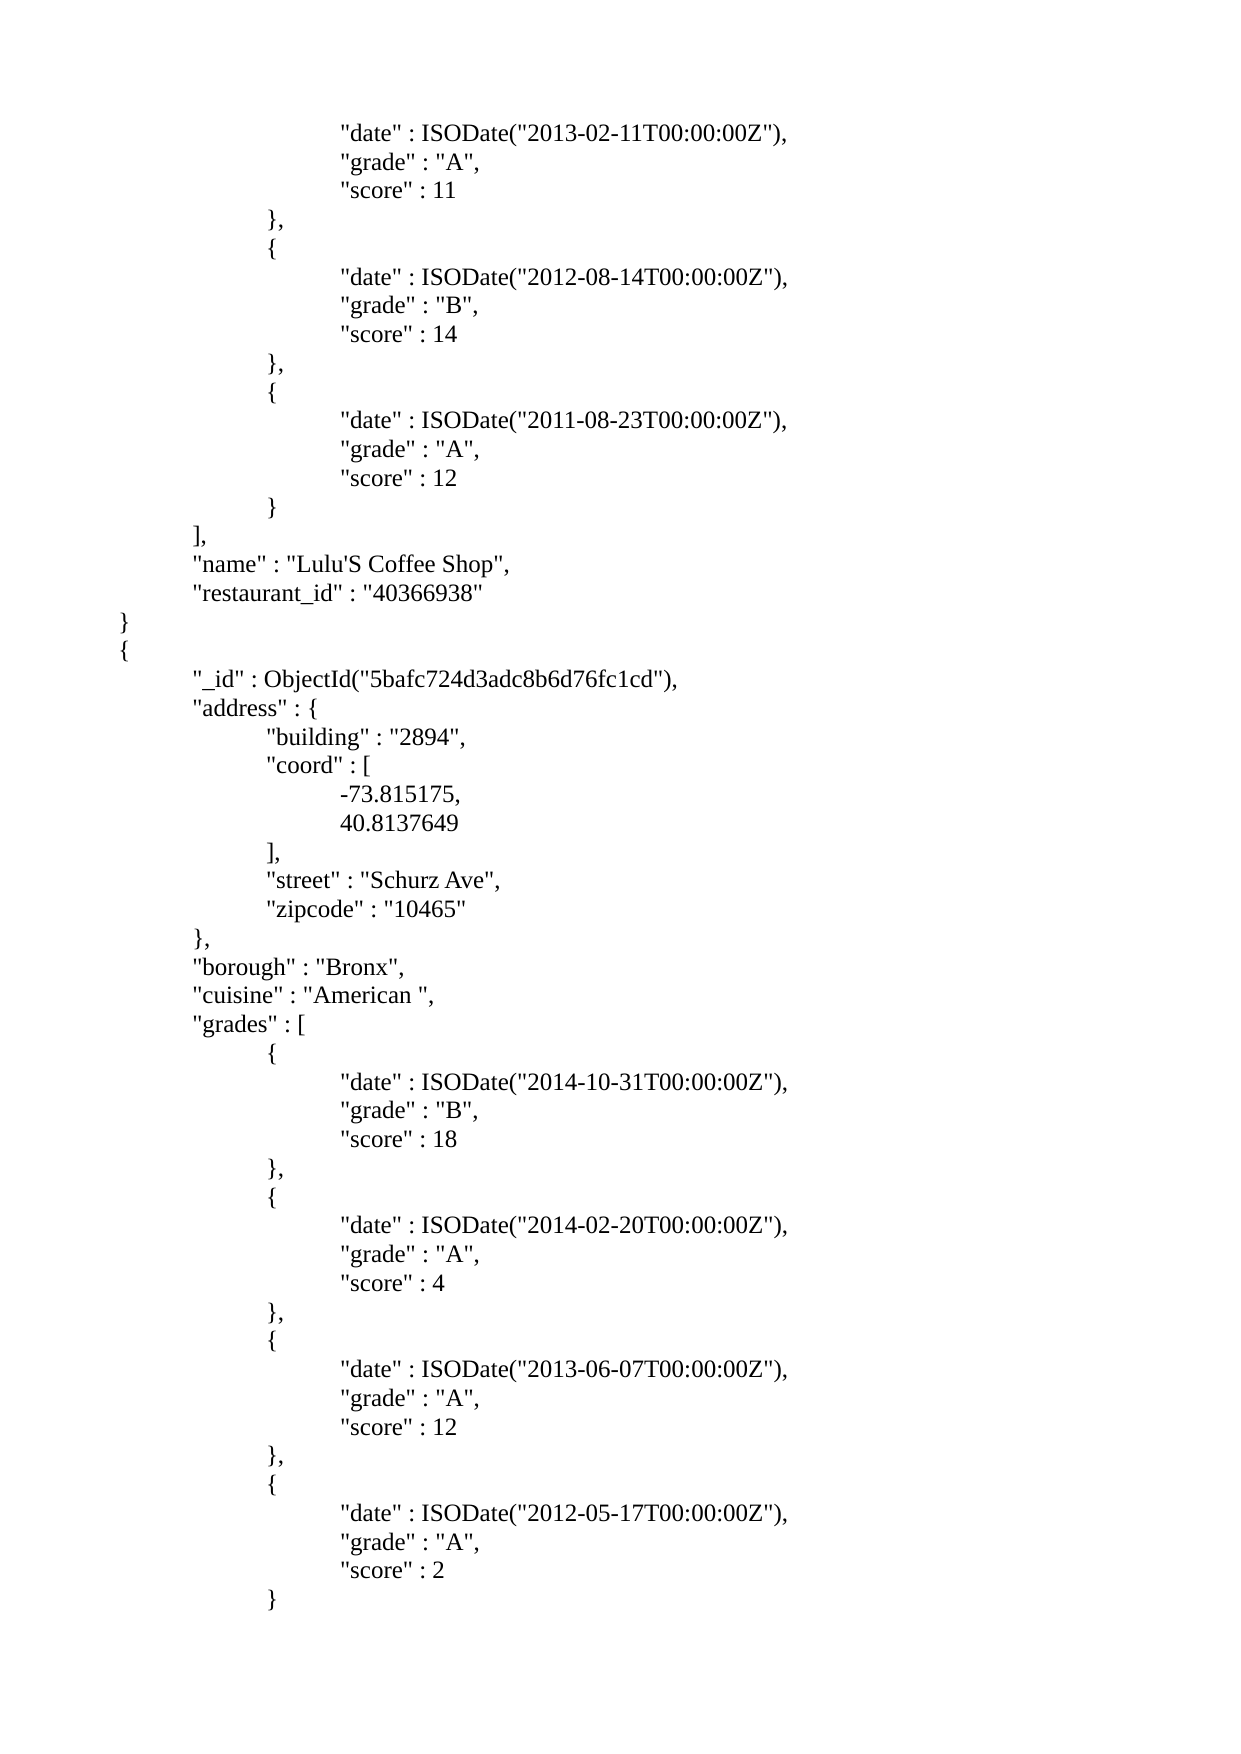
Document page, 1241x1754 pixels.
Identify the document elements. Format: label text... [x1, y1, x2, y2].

text "date" : ISODate("2013-02-11T00:00:00Z"), [118, 118, 1122, 147]
text } [118, 492, 1122, 521]
text { [118, 1469, 1122, 1498]
text { [118, 636, 1122, 664]
text "name" : "Lulu'S Coffee Shop", [118, 549, 1122, 578]
text ], [118, 521, 1122, 549]
text }, [118, 348, 1122, 377]
text }, [118, 204, 1122, 233]
text ], [118, 837, 1122, 866]
text { [118, 233, 1122, 262]
text { [118, 377, 1122, 406]
text "grade" : "B", [118, 1096, 1122, 1124]
text "grades" : [ [118, 1009, 1122, 1038]
text "zipcode" : "10465" [118, 894, 1122, 923]
text "grade" : "B", [118, 291, 1122, 319]
text "score" : 12 [118, 1412, 1122, 1441]
text "date" : ISODate("2014-10-31T00:00:00Z"), [118, 1067, 1122, 1096]
text }, [118, 923, 1122, 952]
text "building" : "2894", [118, 722, 1122, 751]
text "street" : "Schurz Ave", [118, 866, 1122, 894]
text -73.815175, [118, 779, 1122, 808]
text { [118, 1326, 1122, 1354]
text "date" : ISODate("2012-05-17T00:00:00Z"), [118, 1498, 1122, 1527]
text "grade" : "A", [118, 1383, 1122, 1412]
text { [118, 1038, 1122, 1067]
text 40.8137649 [118, 808, 1122, 837]
text "borough" : "Bronx", [118, 952, 1122, 981]
text { [118, 1182, 1122, 1211]
text "score" : 18 [118, 1124, 1122, 1153]
text "score" : 14 [118, 319, 1122, 348]
text "_id" : ObjectId("5bafc724d3adc8b6d76fc1cd"), [118, 664, 1122, 693]
text "restaurant_id" : "40366938" [118, 578, 1122, 607]
text }, [118, 1297, 1122, 1326]
text "address" : { [118, 693, 1122, 722]
text "score" : 4 [118, 1268, 1122, 1297]
text "score" : 2 [118, 1556, 1122, 1584]
text } [118, 1584, 1122, 1613]
text } [118, 607, 1122, 636]
text "score" : 11 [118, 176, 1122, 204]
text "date" : ISODate("2013-06-07T00:00:00Z"), [118, 1354, 1122, 1383]
text "grade" : "A", [118, 434, 1122, 463]
text "date" : ISODate("2012-08-14T00:00:00Z"), [118, 262, 1122, 291]
text "date" : ISODate("2011-08-23T00:00:00Z"), [118, 406, 1122, 434]
text "score" : 12 [118, 463, 1122, 492]
text "cuisine" : "American ", [118, 981, 1122, 1009]
text }, [118, 1153, 1122, 1182]
text }, [118, 1441, 1122, 1469]
text "date" : ISODate("2014-02-20T00:00:00Z"), [118, 1211, 1122, 1239]
text "grade" : "A", [118, 1239, 1122, 1268]
text "grade" : "A", [118, 1527, 1122, 1556]
text "coord" : [ [118, 751, 1122, 779]
text "grade" : "A", [118, 147, 1122, 176]
